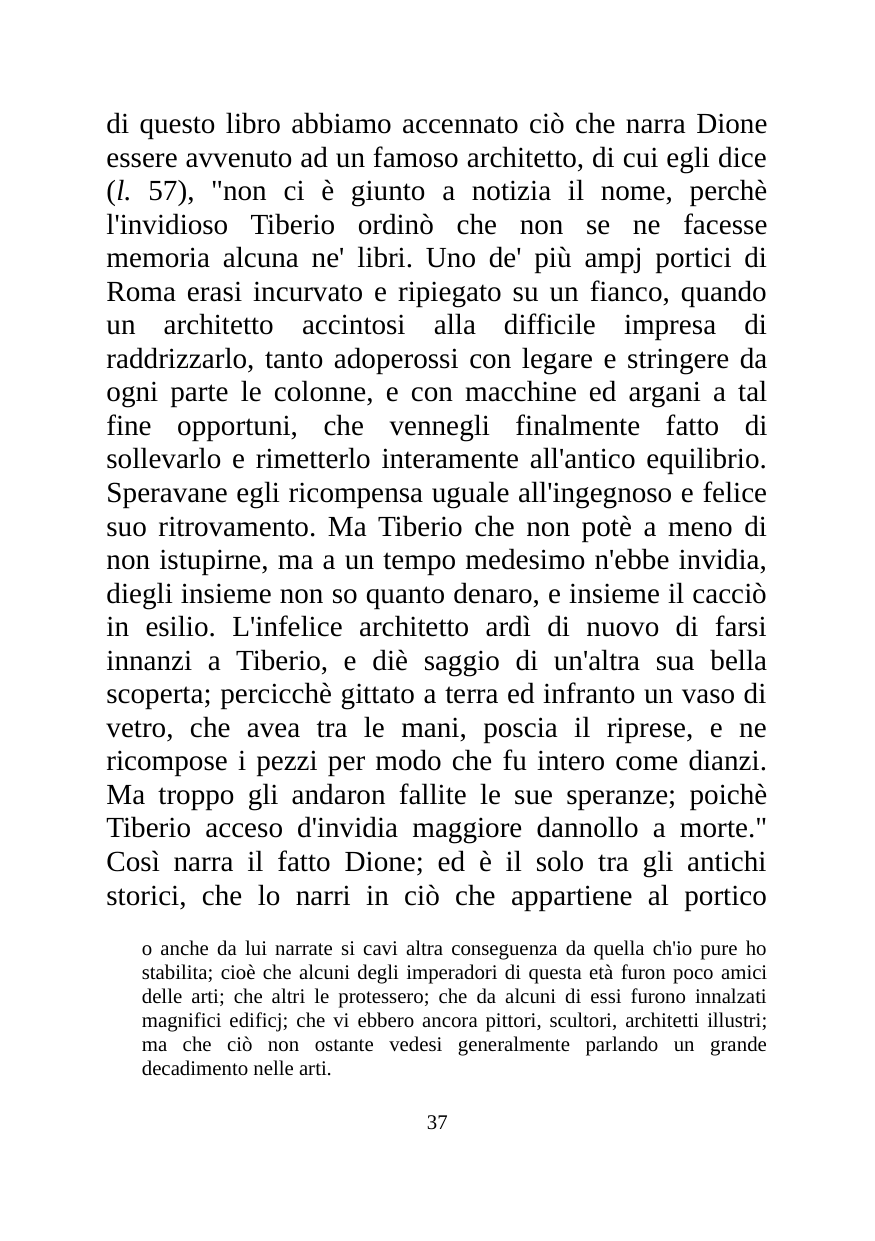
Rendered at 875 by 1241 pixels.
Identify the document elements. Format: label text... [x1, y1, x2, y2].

text di questo libro abbiamo accennato ciò che narra Dione essere avvenuto ad un famoso architetto, di cui egli dice (l. 57), "non ci è giunto a notizia il nome, perchè l'invidioso Tiberio ordinò che non se ne facesse memoria alcuna ne' libri. Uno de' più ampj portici di Roma erasi incurvato e ripiegato su un fianco, quando un architetto accintosi alla difficile impresa di raddrizzarlo, tanto adoperossi con legare e stringere da ogni parte le colonne, e con macchine ed argani a tal fine opportuni, che vennegli finalmente fatto di sollevarlo e rimetterlo interamente all'antico equilibrio. Speravane egli ricompensa uguale all'ingegnoso e felice suo ritrovamento. Ma Tiberio che non potè a meno di non istupirne, ma a un tempo medesimo n'ebbe invidia, diegli insieme non so quanto denaro, e insieme il cacciò in esilio. L'infelice architetto ardì di nuovo di farsi innanzi a Tiberio, e diè saggio di un'altra sua bella scoperta; percicchè gittato a terra ed infranto un vaso di vetro, che avea tra le mani, poscia il riprese, e ne ricompose i pezzi per modo che fu intero come dianzi. Ma troppo gli andaron fallite le sue speranze; poichè Tiberio acceso d'invidia maggiore dannollo a morte." Così narra il fatto Dione; ed è il solo tra gli antichi storici, che lo narri in ciò che appartiene al portico [106, 106, 768, 911]
text o anche da lui narrate si cavi altra conseguenza da quella ch'io pure ho stabilita; cioè che alcuni degli imperadori di questa età furon poco amici delle arti; che altri le protessero; che da alcuni di essi furono innalzati magnifici edificj; che vi ebbero ancora pittori, scultori, architetti illustri; ma che ciò non ostante vedesi generalmente parlando un grande decadimento nelle arti. [106, 936, 768, 1080]
